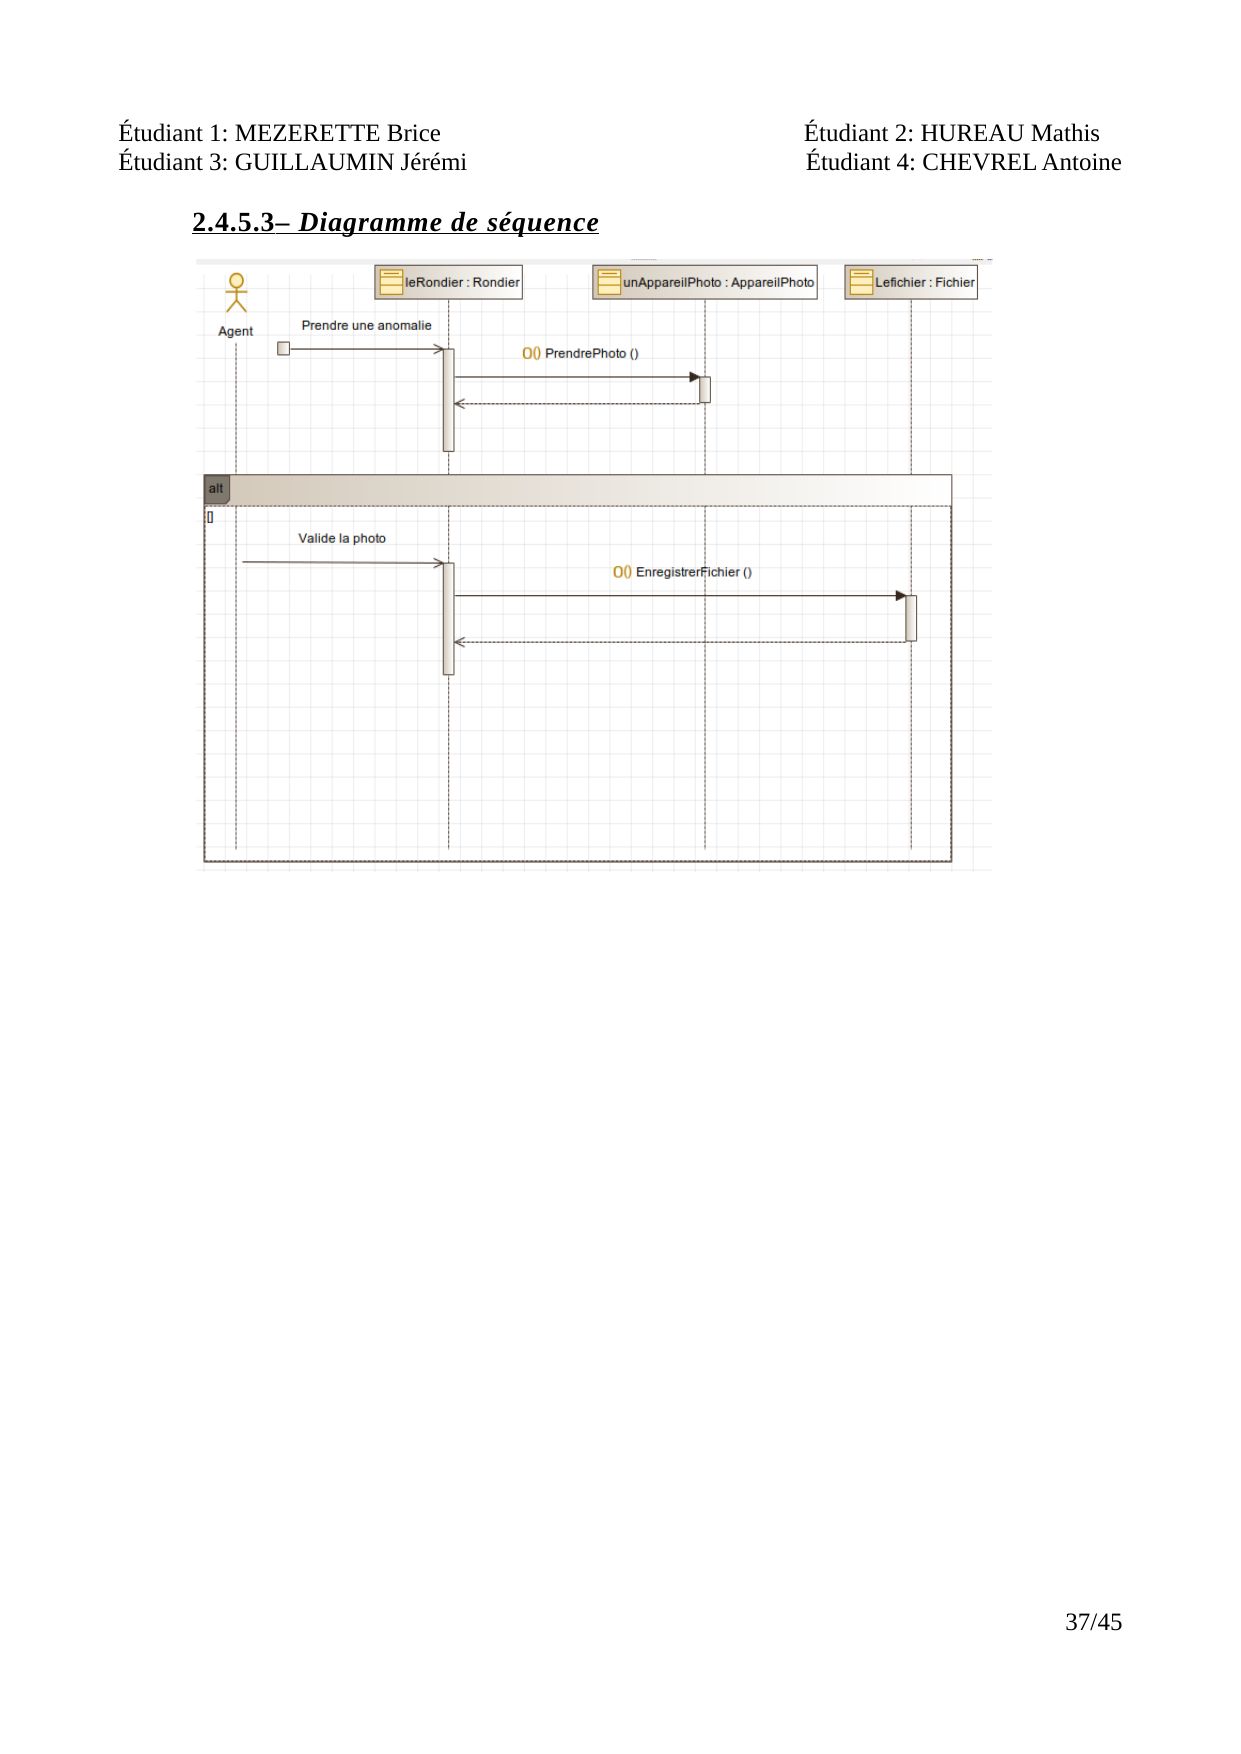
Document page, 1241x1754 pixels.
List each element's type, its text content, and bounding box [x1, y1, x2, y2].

picture [196, 259, 993, 872]
subtitle 2.4.5.3– Diagramme de séquence [118, 205, 1122, 237]
